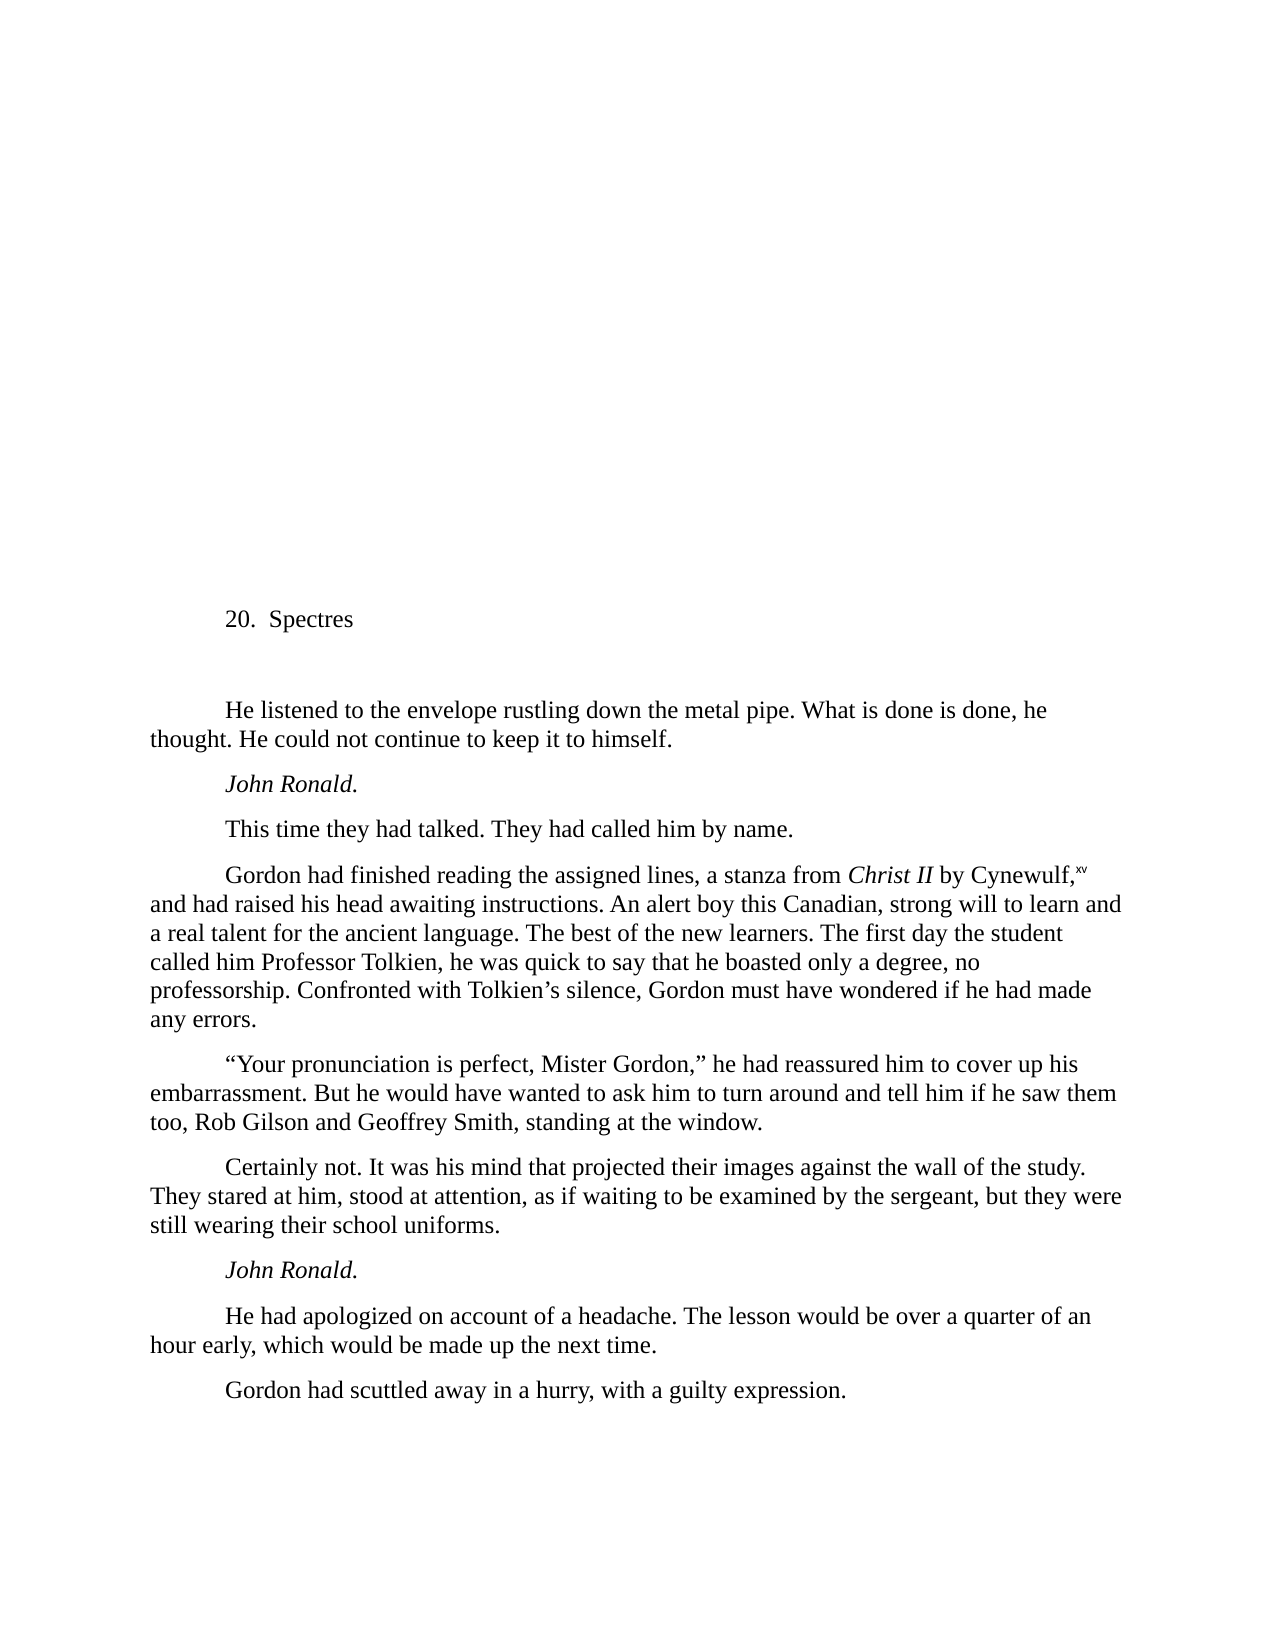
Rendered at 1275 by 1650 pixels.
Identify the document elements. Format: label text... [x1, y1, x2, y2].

text “Your pronunciation is perfect, Mister Gordon,” he had reassured him to cover up his embarrassment. But he would have wanted to ask him to turn around and tell him if he saw them too, Rob Gilson and Geoffrey Smith, standing at the window. [150, 1049, 1125, 1136]
text John Ronald. [150, 769, 1125, 798]
text 20. Spectres [150, 604, 1125, 633]
text He listened to the envelope rustling down the metal pipe. What is done is done, he thought. He could not continue to keep it to himself. [150, 695, 1125, 752]
text He had apologized on account of a headache. The lesson would be over a quarter of an hour early, which would be made up the next time. [150, 1301, 1125, 1358]
text This time they had talked. They had called him by name. [150, 814, 1125, 843]
text Certainly not. It was his mind that projected their images against the wall of the study. They stared at him, stood at attention, as if waiting to be examined by the sergeant, but they were still wearing their school uniforms. [150, 1152, 1125, 1239]
text Gordon had scuttled away in a hurry, with a guilty expression. [150, 1375, 1125, 1404]
text John Ronald. [150, 1256, 1125, 1284]
text Gordon had finished reading the assigned lines, a stanza from Christ II by Cynewulf, and had raised his head awaiting instructions. An alert boy this Canadian, strong will to learn and a real talent for the ancient language. The best of the new learners. The first day the student called him Professor Tolkien, he was quick to say that he boasted only a degree, no professorship. Confronted with Tolkien’s silence, Gordon must have wondered if he had made any errors. [150, 860, 1125, 1033]
